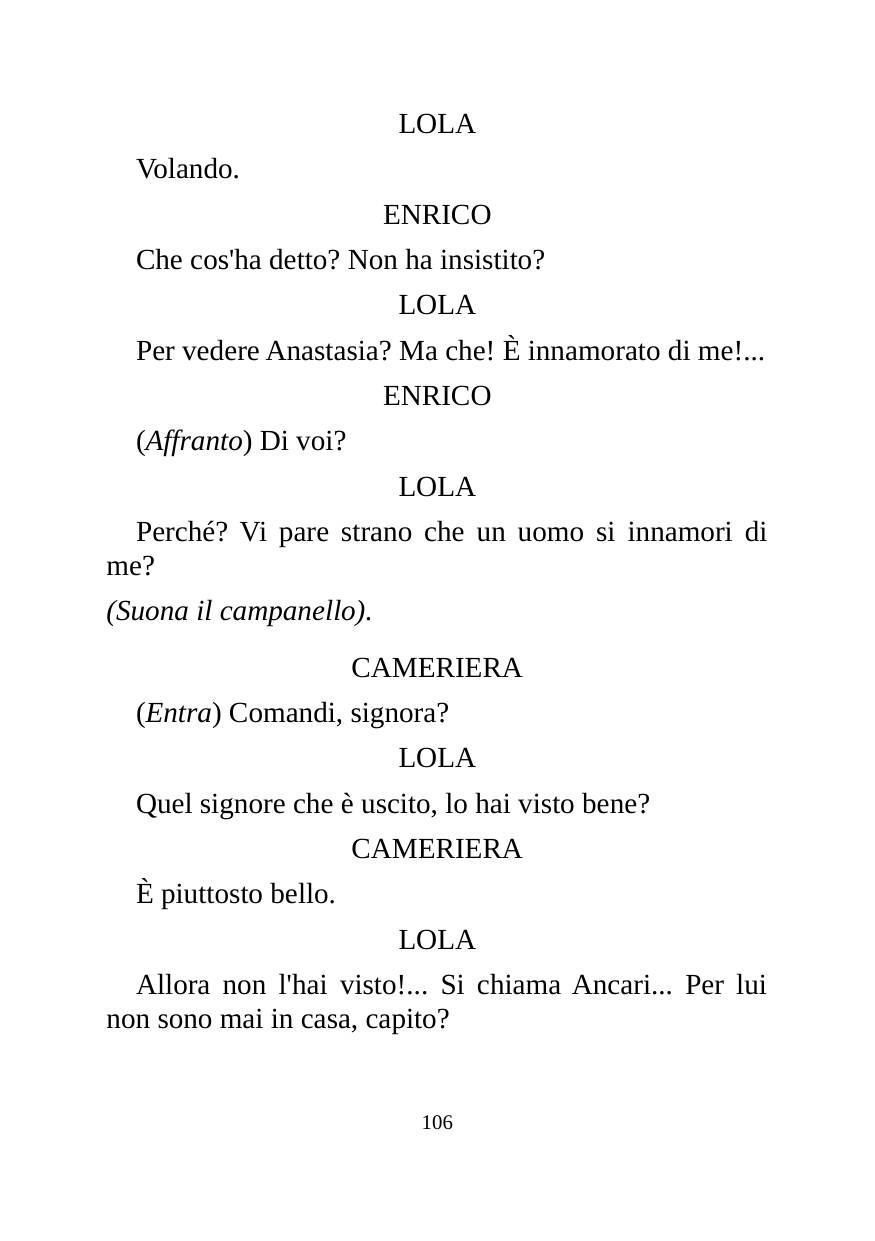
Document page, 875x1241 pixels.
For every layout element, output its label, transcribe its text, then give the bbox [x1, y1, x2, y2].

text Volando. [106, 152, 768, 185]
text CAMERIERA [106, 650, 768, 683]
text LOLA [106, 922, 768, 955]
text CAMERIERA [106, 831, 768, 865]
text (Suona il campanello). [106, 593, 768, 626]
text LOLA [106, 741, 768, 774]
text Che cos'ha detto? Non ha insistito? [106, 242, 768, 276]
text (Entra) Comandi, signora? [106, 695, 768, 729]
text È piuttosto bello. [106, 877, 768, 910]
text LOLA [106, 469, 768, 502]
text ENRICO [106, 378, 768, 412]
text (Affranto) Di voi? [106, 423, 768, 457]
text Allora non l'hai visto!... Si chiama Ancari... Per lui non sono mai in casa, capito? [106, 967, 768, 1034]
text Per vedere Anastasia? Ma che! È innamorato di me!... [106, 333, 768, 366]
text LOLA [106, 287, 768, 321]
text LOLA [106, 106, 768, 140]
text Quel signore che è uscito, lo hai visto bene? [106, 786, 768, 819]
text Perché? Vi pare strano che un uomo si innamori di me? [106, 514, 768, 581]
text ENRICO [106, 197, 768, 230]
